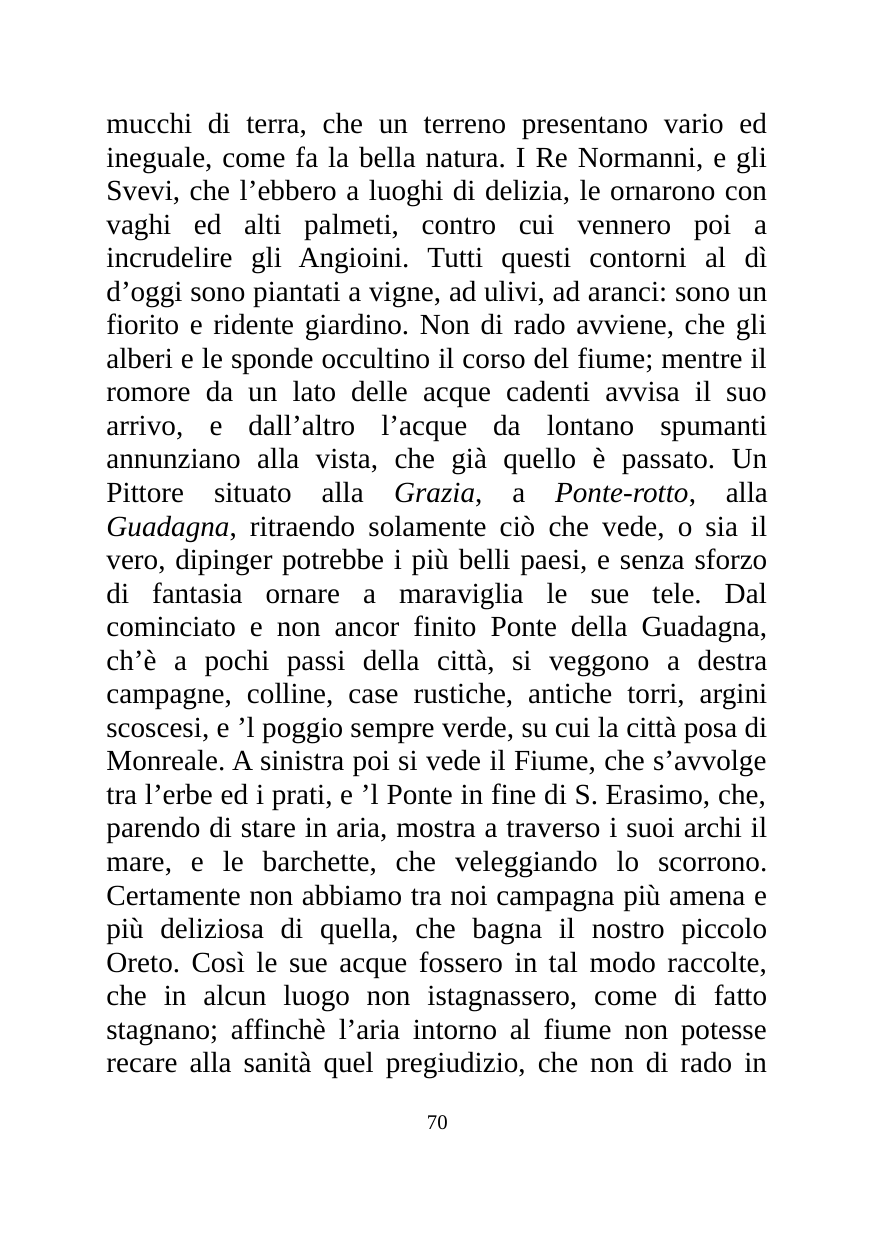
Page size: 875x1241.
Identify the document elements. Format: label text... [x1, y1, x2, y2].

text mucchi di terra, che un terreno presentano vario ed ineguale, come fa la bella natura. I Re Normanni, e gli Svevi, che l’ebbero a luoghi di delizia, le ornarono con vaghi ed alti palmeti, contro cui vennero poi a incrudelire gli Angioini. Tutti questi contorni al dì d’oggi sono piantati a vigne, ad ulivi, ad aranci: sono un fiorito e ridente giardino. Non di rado avviene, che gli alberi e le sponde occultino il corso del fiume; mentre il romore da un lato delle acque cadenti avvisa il suo arrivo, e dall’altro l’acque da lontano spumanti annunziano alla vista, che già quello è passato. Un Pittore situato alla Grazia, a Ponte-rotto, alla Guadagna, ritraendo solamente ciò che vede, o sia il vero, dipinger potrebbe i più belli paesi, e senza sforzo di fantasia ornare a maraviglia le sue tele. Dal cominciato e non ancor finito Ponte della Guadagna, ch’è a pochi passi della città, si veggono a destra campagne, colline, case rustiche, antiche torri, argini scoscesi, e ’l poggio sempre verde, su cui la città posa di Monreale. A sinistra poi si vede il Fiume, che s’avvolge tra l’erbe ed i prati, e ’l Ponte in fine di S. Erasimo, che, parendo di stare in aria, mostra a traverso i suoi archi il mare, e le barchette, che veleggiando lo scorrono. Certamente non abbiamo tra noi campagna più amena e più deliziosa di quella, che bagna il nostro piccolo Oreto. Così le sue acque fossero in tal modo raccolte, che in alcun luogo non istagnassero, come di fatto stagnano; affinchè l’aria intorno al fiume non potesse recare alla sanità quel pregiudizio, che non di rado in [106, 106, 768, 1079]
